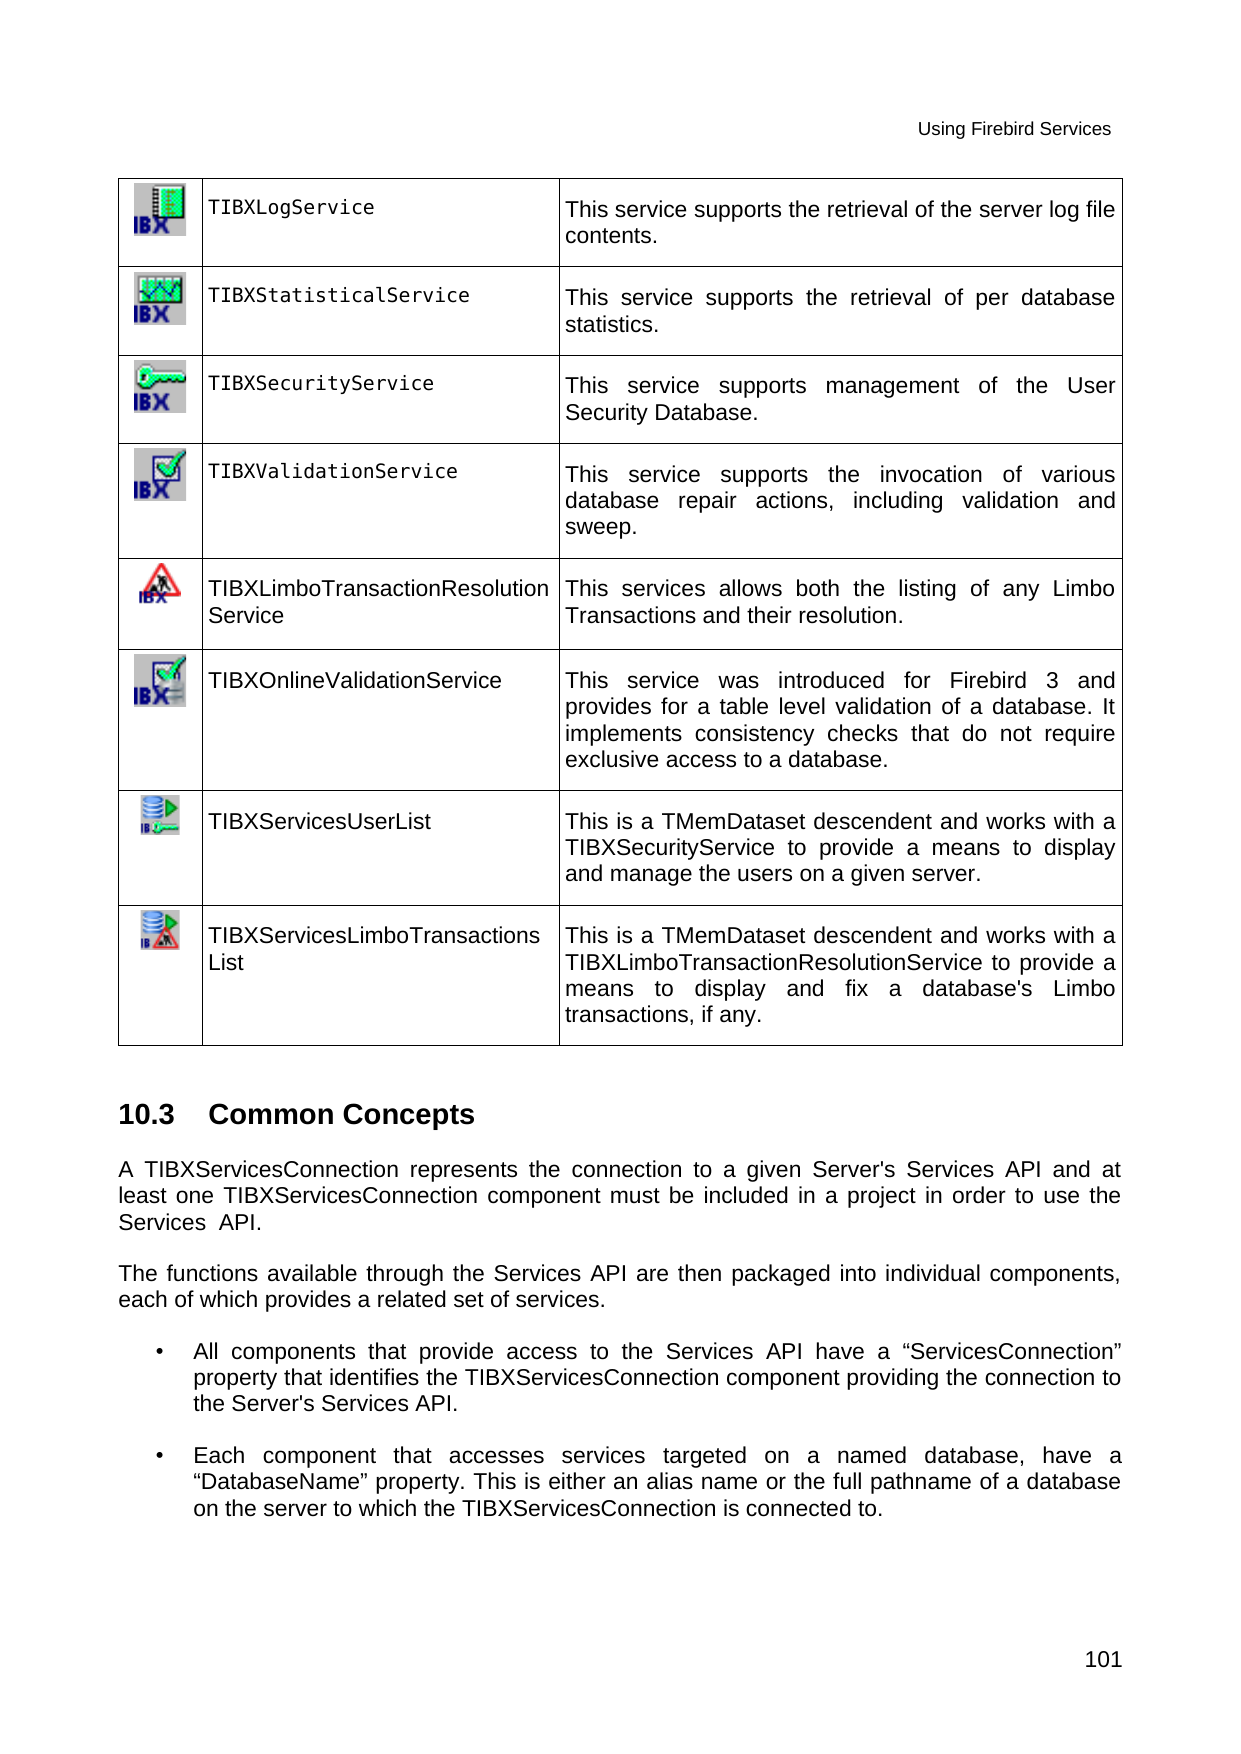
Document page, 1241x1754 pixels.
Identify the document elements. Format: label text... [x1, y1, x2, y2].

table_cell [119, 179, 202, 266]
list All components that provide access to the Services API have a “ServicesConnection” property that identifies the TIBXServicesConnection component providing the connection to the Server's Services API. [156, 1338, 1122, 1417]
text A TIBXServicesConnection represents the connection to a given Server's Services API and at least one TIBXServicesConnection component must be included in a project in order to use the Services API. [118, 1156, 1122, 1235]
picture [134, 272, 187, 325]
table_cell [119, 906, 202, 1045]
table_cell TIBXSecurityService [203, 356, 559, 443]
picture [140, 910, 180, 950]
table_cell [119, 650, 202, 790]
table_cell TIBXLimboTransactionResolutionService [203, 559, 559, 649]
subtitle Common Concepts [118, 1097, 1122, 1130]
table_cell [119, 559, 202, 649]
table_cell This service supports management of the User Security Database. [560, 356, 1122, 443]
table_cell TIBXServicesLimboTransactions List [203, 906, 559, 1045]
table_cell TIBXServicesUserList [203, 791, 559, 904]
text The functions available through the Services API are then packaged into individual components, each of which provides a related set of services. [118, 1260, 1122, 1313]
table_cell TIBXStatisticalService [203, 267, 559, 354]
picture [134, 360, 187, 413]
picture [134, 183, 187, 236]
table_cell This service supports the invocation of various database repair actions, including validation and sweep. [560, 444, 1122, 557]
table_cell [119, 413, 202, 443]
table_cell This services allows both the listing of any Limbo Transactions and their resolution. [560, 559, 1122, 649]
table_cell This is a TMemDataset descendent and works with a TIBXSecurityService to provide a means to display and manage the users on a given server. [560, 791, 1122, 904]
picture [140, 795, 180, 835]
table_cell TIBXLogService [203, 179, 559, 266]
list Each component that accesses services targeted on a named database, have a “DatabaseName” property. This is either an alias name or the full pathname of a database on the server to which the TIBXServicesConnection is connected to. [156, 1442, 1122, 1521]
table_cell [119, 444, 202, 557]
table_cell This is a TMemDataset descendent and works with a TIBXLimboTransactionResolutionService to provide a means to display and fix a database's Limbo transactions, if any. [560, 906, 1122, 1045]
table_cell [119, 267, 202, 354]
table_cell TIBXValidationService [203, 444, 559, 557]
table_cell This service supports the retrieval of the server log file contents. [560, 179, 1122, 266]
table_cell This service was introduced for Firebird 3 and provides for a table level validation of a database. It implements consistency checks that do not require exclusive access to a database. [560, 650, 1122, 790]
picture [134, 448, 187, 501]
picture [139, 563, 181, 605]
table_cell This service supports the retrieval of per database statistics. [560, 267, 1122, 354]
picture [134, 654, 187, 707]
table_cell [119, 791, 202, 904]
table_cell TIBXOnlineValidationService [203, 650, 559, 790]
table_cell [119, 356, 202, 412]
